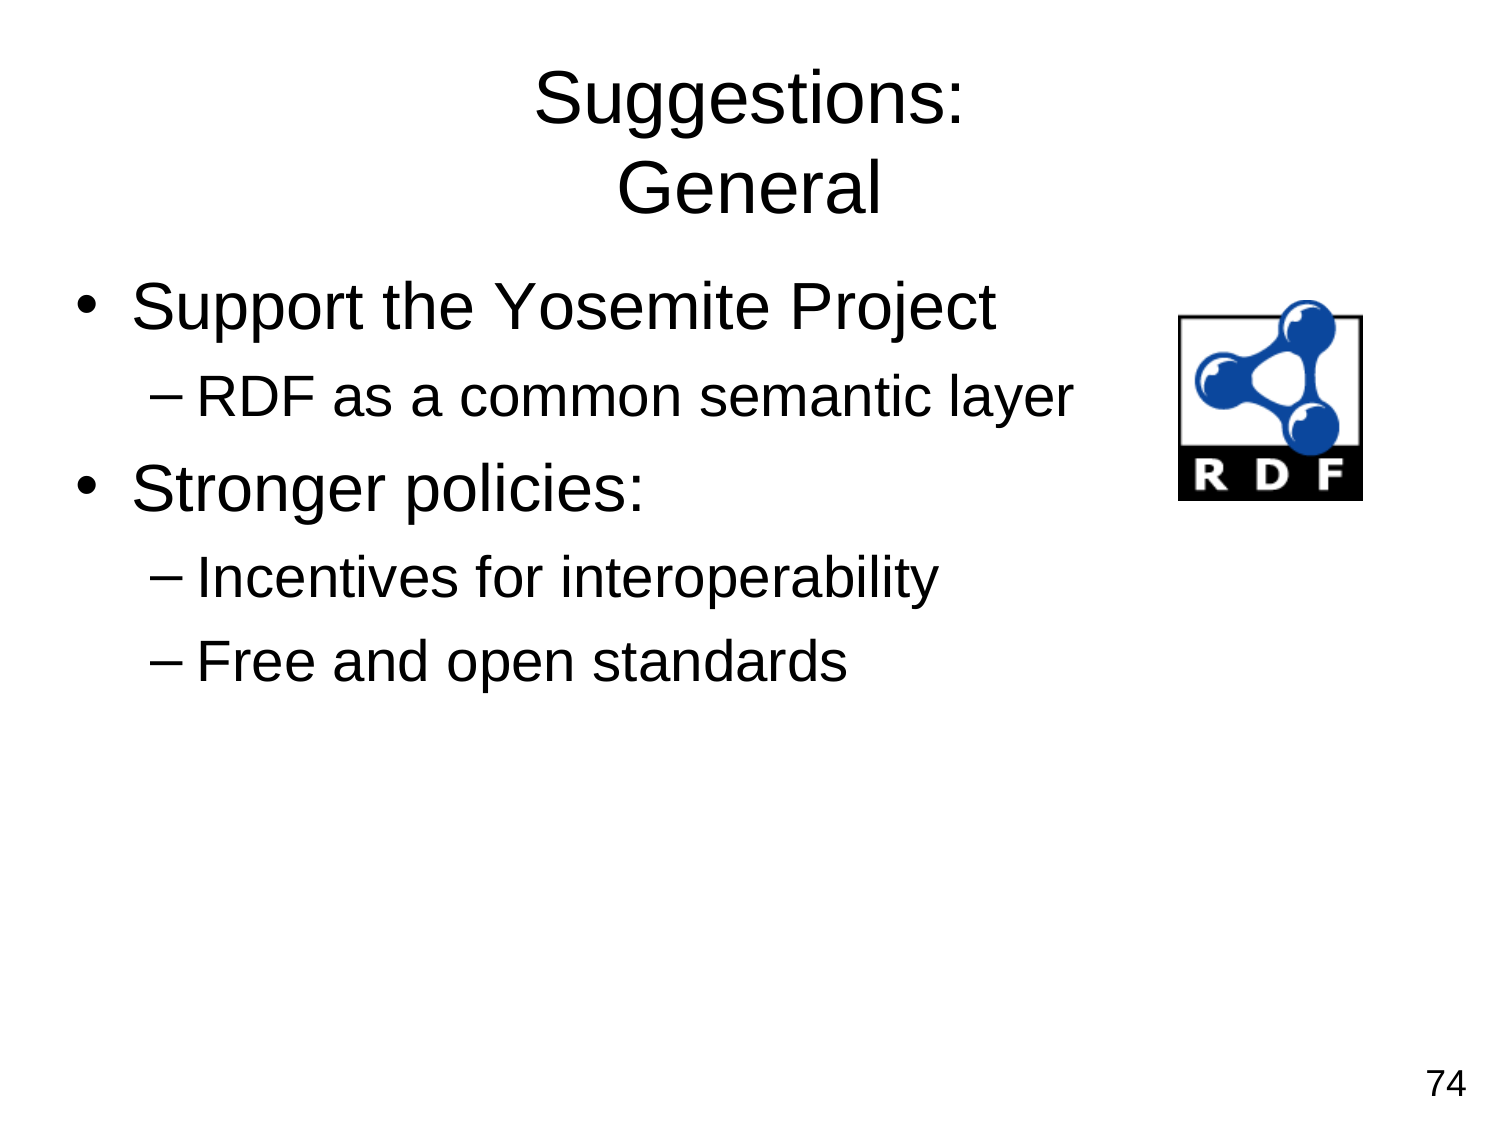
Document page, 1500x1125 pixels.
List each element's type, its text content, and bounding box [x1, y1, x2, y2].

picture [1178, 300, 1363, 501]
list Support the Yosemite Project RDF as a common semantic layer Stronger policies: Incentives for interoperability Free and open standards [75, 263, 1395, 916]
title Suggestions: General [75, 44, 1425, 233]
